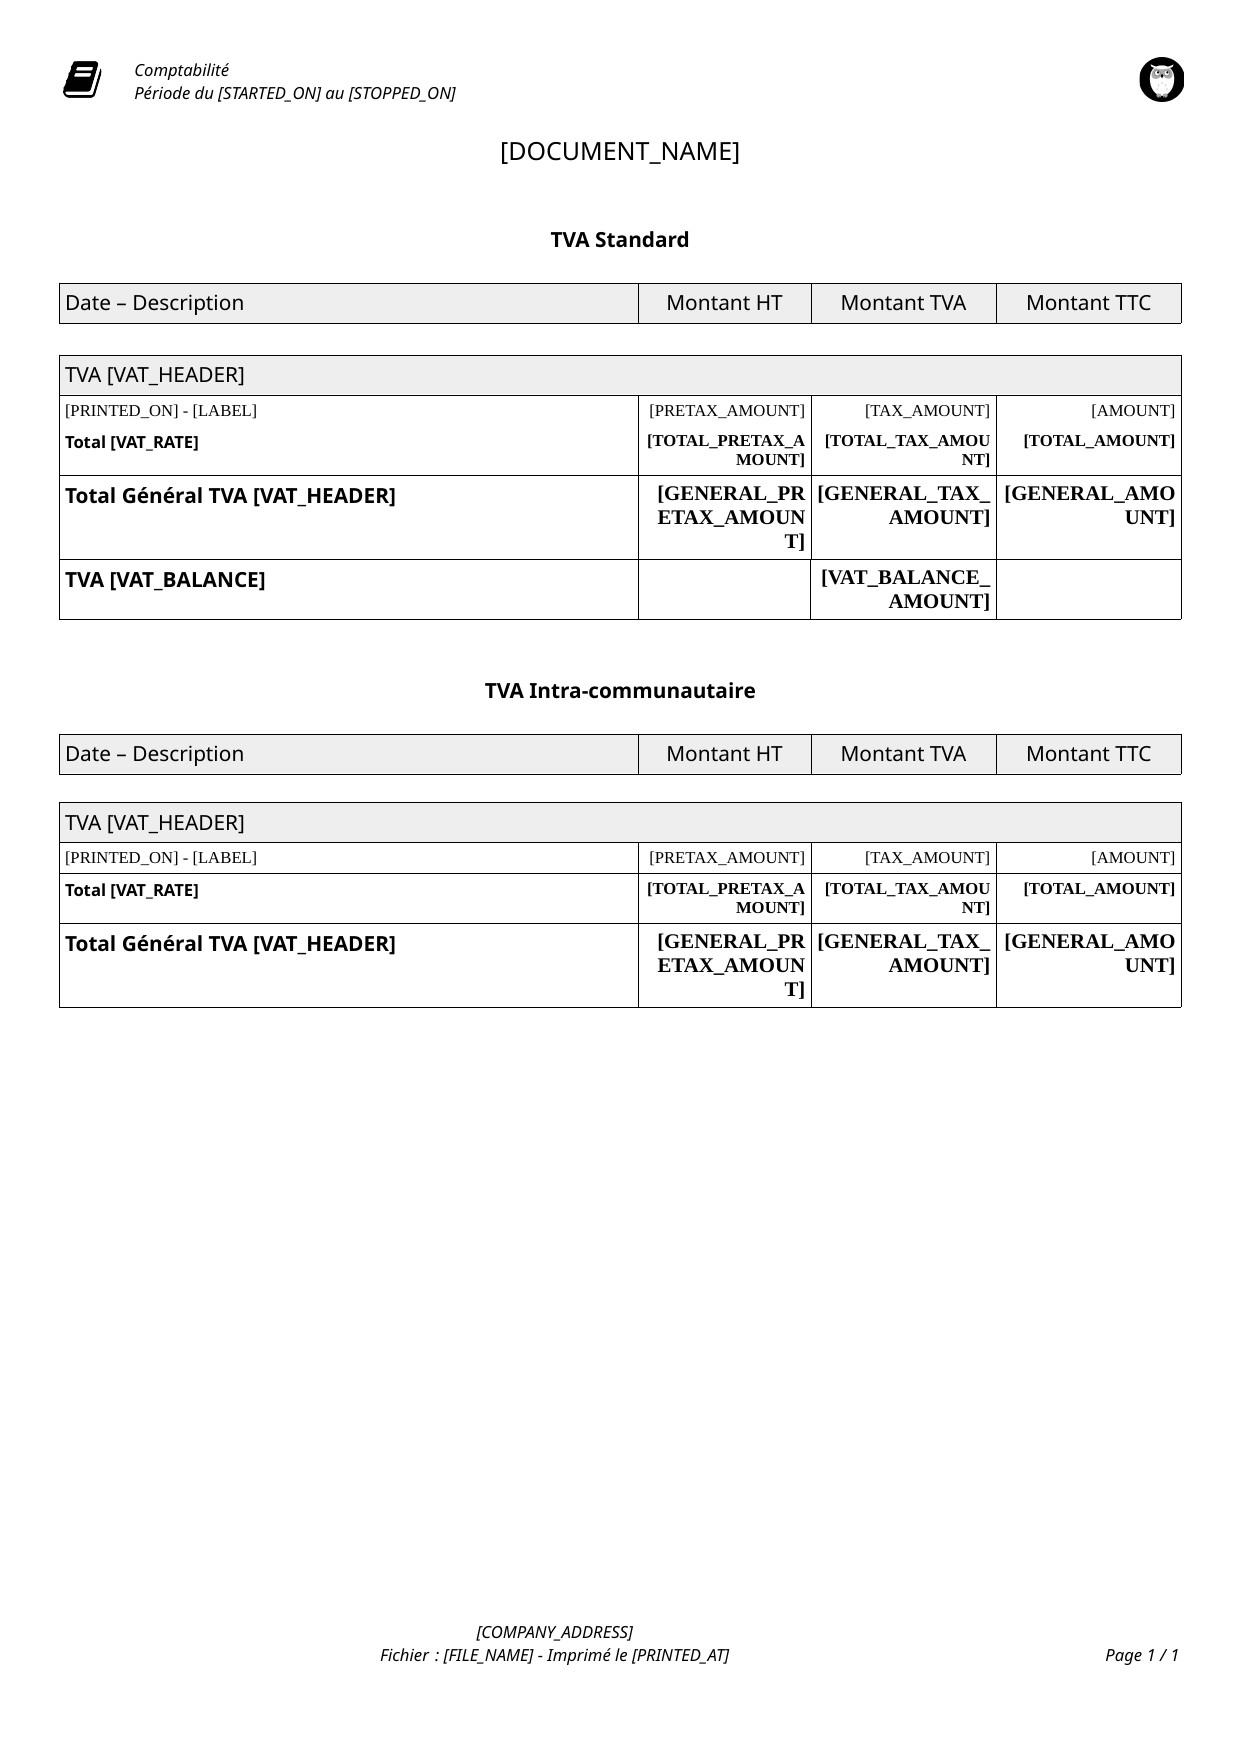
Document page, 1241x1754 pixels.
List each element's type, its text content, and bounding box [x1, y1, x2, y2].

table_header [TOTAL_TAX_AMOUNT] [812, 425, 996, 475]
table_header Montant HT [639, 735, 811, 773]
table_header [VAT_BALANCE_AMOUNT] [811, 560, 996, 619]
text TVA Standard [59, 226, 1181, 254]
table_header Montant TTC [997, 735, 1181, 773]
table_header [TOTAL_AMOUNT] [997, 425, 1181, 475]
table_header [GENERAL_TAX_AMOUNT] [812, 924, 996, 1007]
table_header Total Général TVA [VAT_HEADER] [60, 924, 638, 1007]
table_header [TOTAL_PRETAX_AMOUNT] [639, 874, 811, 923]
table_header Montant TVA [812, 735, 996, 773]
table_header [997, 560, 1181, 619]
picture [1139, 57, 1184, 102]
table_header TVA [VAT_BALANCE] [60, 560, 638, 619]
table_header [AMOUNT] [997, 843, 1181, 873]
table_header [PRINTED_ON] - [LABEL] [60, 396, 638, 425]
table_header [GENERAL_TAX_AMOUNT] [812, 476, 996, 559]
table_header [GENERAL_PRETAX_AMOUNT] [639, 476, 811, 559]
table_header [639, 560, 810, 619]
table_header Montant HT [639, 284, 811, 323]
table_header [TAX_AMOUNT] [812, 843, 996, 873]
text [DOCUMENT_NAME] [59, 134, 1181, 168]
table_header [GENERAL_AMOUNT] [997, 924, 1181, 1007]
table_header Montant TTC [997, 284, 1181, 323]
table_header [PRINTED_ON] - [LABEL] [60, 843, 638, 873]
table_header [GENERAL_AMOUNT] [997, 476, 1181, 559]
table_header [PRETAX_AMOUNT] [639, 843, 811, 873]
table_header TVA [VAT_HEADER] [60, 356, 1181, 394]
table_header Total [VAT_RATE] [60, 874, 638, 923]
picture [63, 58, 102, 101]
text TVA Intra-communautaire [59, 676, 1181, 705]
table_header [TOTAL_TAX_AMOUNT] [812, 874, 996, 923]
table_header [GENERAL_PRETAX_AMOUNT] [639, 924, 811, 1007]
table_header Total Général TVA [VAT_HEADER] [60, 476, 638, 559]
table_header [TOTAL_AMOUNT] [997, 874, 1181, 923]
table_header Montant TVA [812, 284, 996, 323]
table_header Total [VAT_RATE] [60, 425, 638, 475]
table_header [TOTAL_PRETAX_AMOUNT] [639, 425, 811, 475]
table_header [PRETAX_AMOUNT] [639, 396, 811, 425]
table_header Date – Description [60, 735, 638, 773]
table_header Date – Description [60, 284, 638, 323]
table_header TVA [VAT_HEADER] [60, 803, 1181, 842]
table_header [AMOUNT] [997, 396, 1181, 425]
table_header [TAX_AMOUNT] [812, 396, 996, 425]
